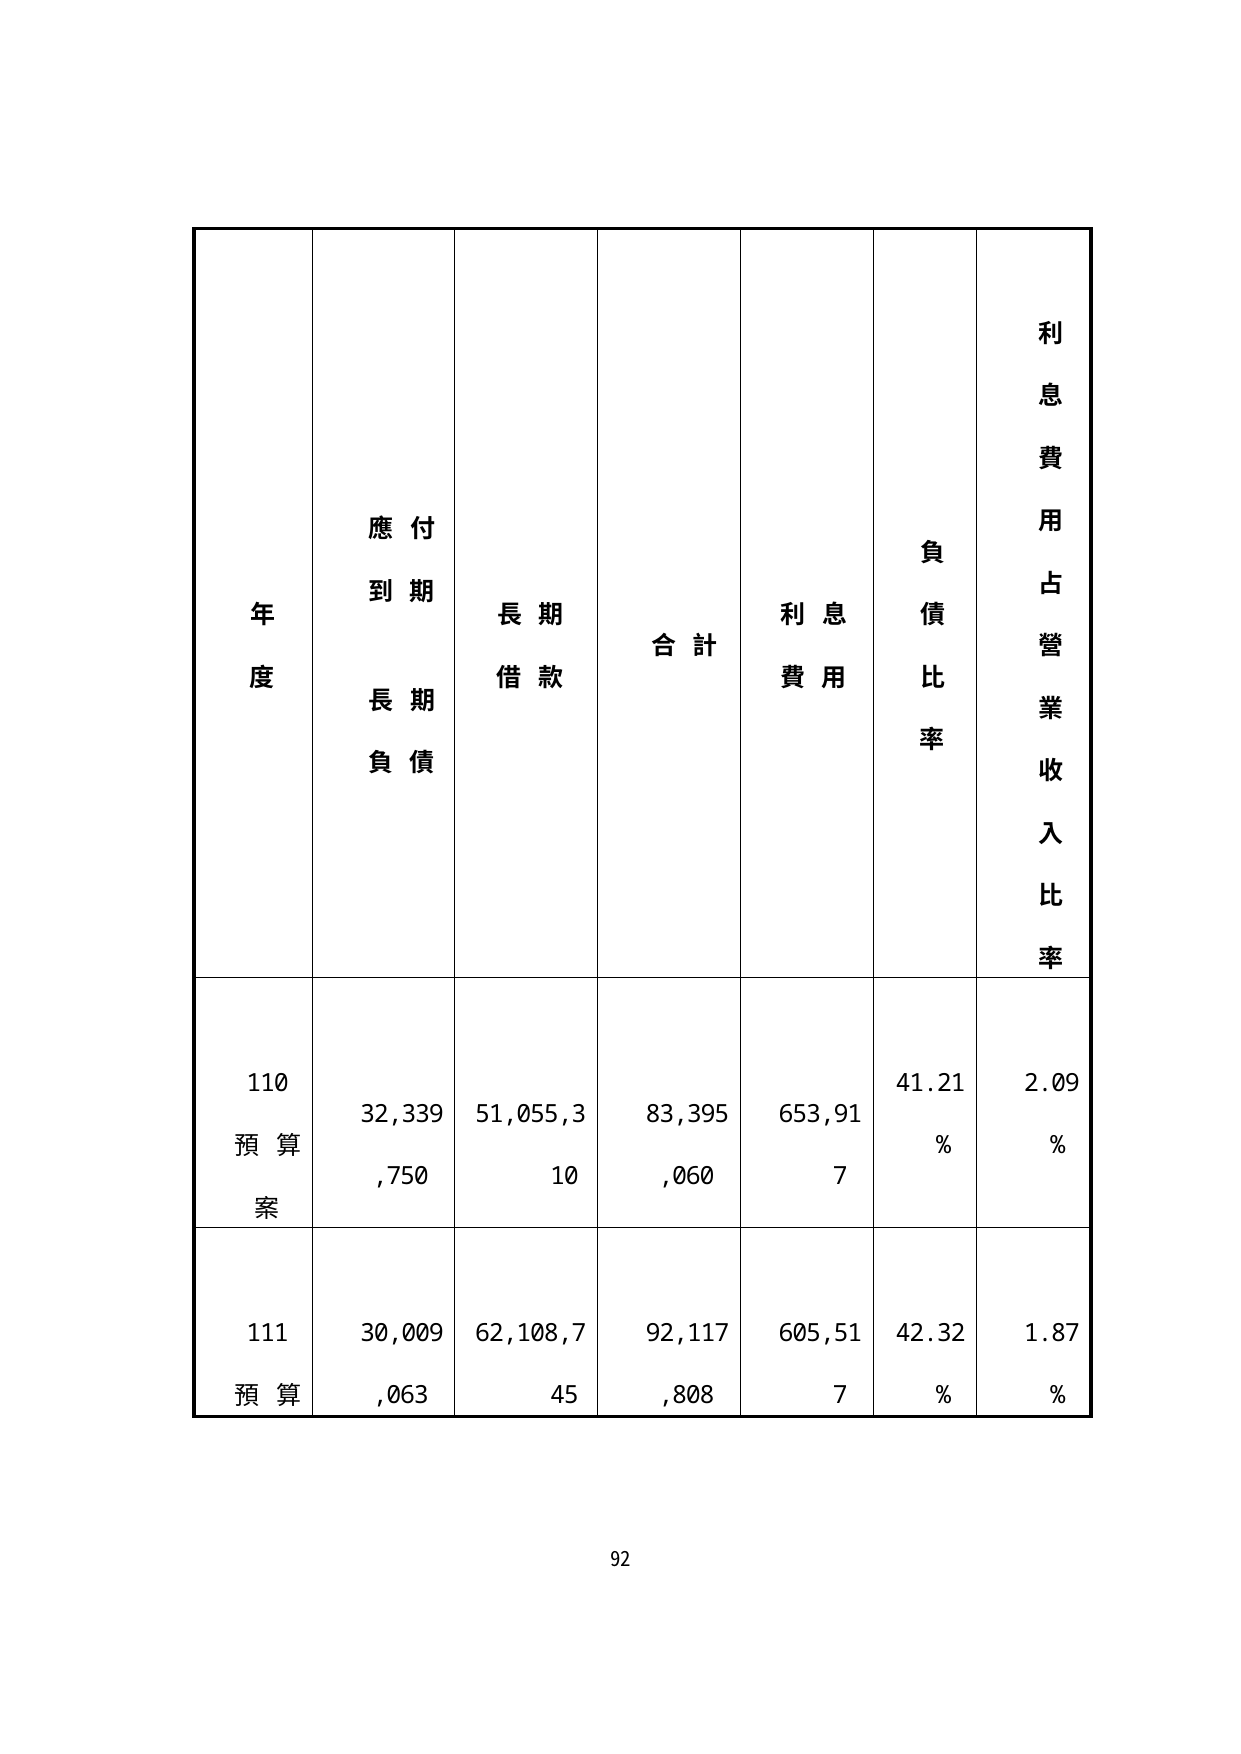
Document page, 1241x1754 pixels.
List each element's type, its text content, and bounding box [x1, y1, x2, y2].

table_cell 41.21% [874, 978, 976, 1227]
table_cell 605,517 [741, 1228, 873, 1415]
table_cell 110預算案 [196, 978, 312, 1227]
table_cell 62,108,745 [455, 1228, 597, 1415]
table_cell 1.87% [977, 1228, 1089, 1415]
table_header 應付到期 長期負債 [313, 230, 454, 977]
table_cell 2.09% [977, 978, 1089, 1227]
table_header 利息費用占營業收入比率 [977, 230, 1089, 977]
table_cell 92,117,808 [598, 1228, 740, 1415]
table_header 長期借款 [455, 230, 597, 977]
table_header 合計 [598, 230, 740, 977]
table_header 負債比率 [874, 230, 976, 977]
table_cell 83,395,060 [598, 978, 740, 1227]
table_cell 653,917 [741, 978, 873, 1227]
table_header 年度 [196, 230, 312, 977]
table_cell 111預算 [196, 1228, 312, 1415]
table_header 利息費用 [741, 230, 873, 977]
table_cell 42.32% [874, 1228, 976, 1415]
table_cell 32,339,750 [313, 978, 454, 1227]
table_cell 30,009,063 [313, 1228, 454, 1415]
table_cell 51,055,310 [455, 978, 597, 1227]
